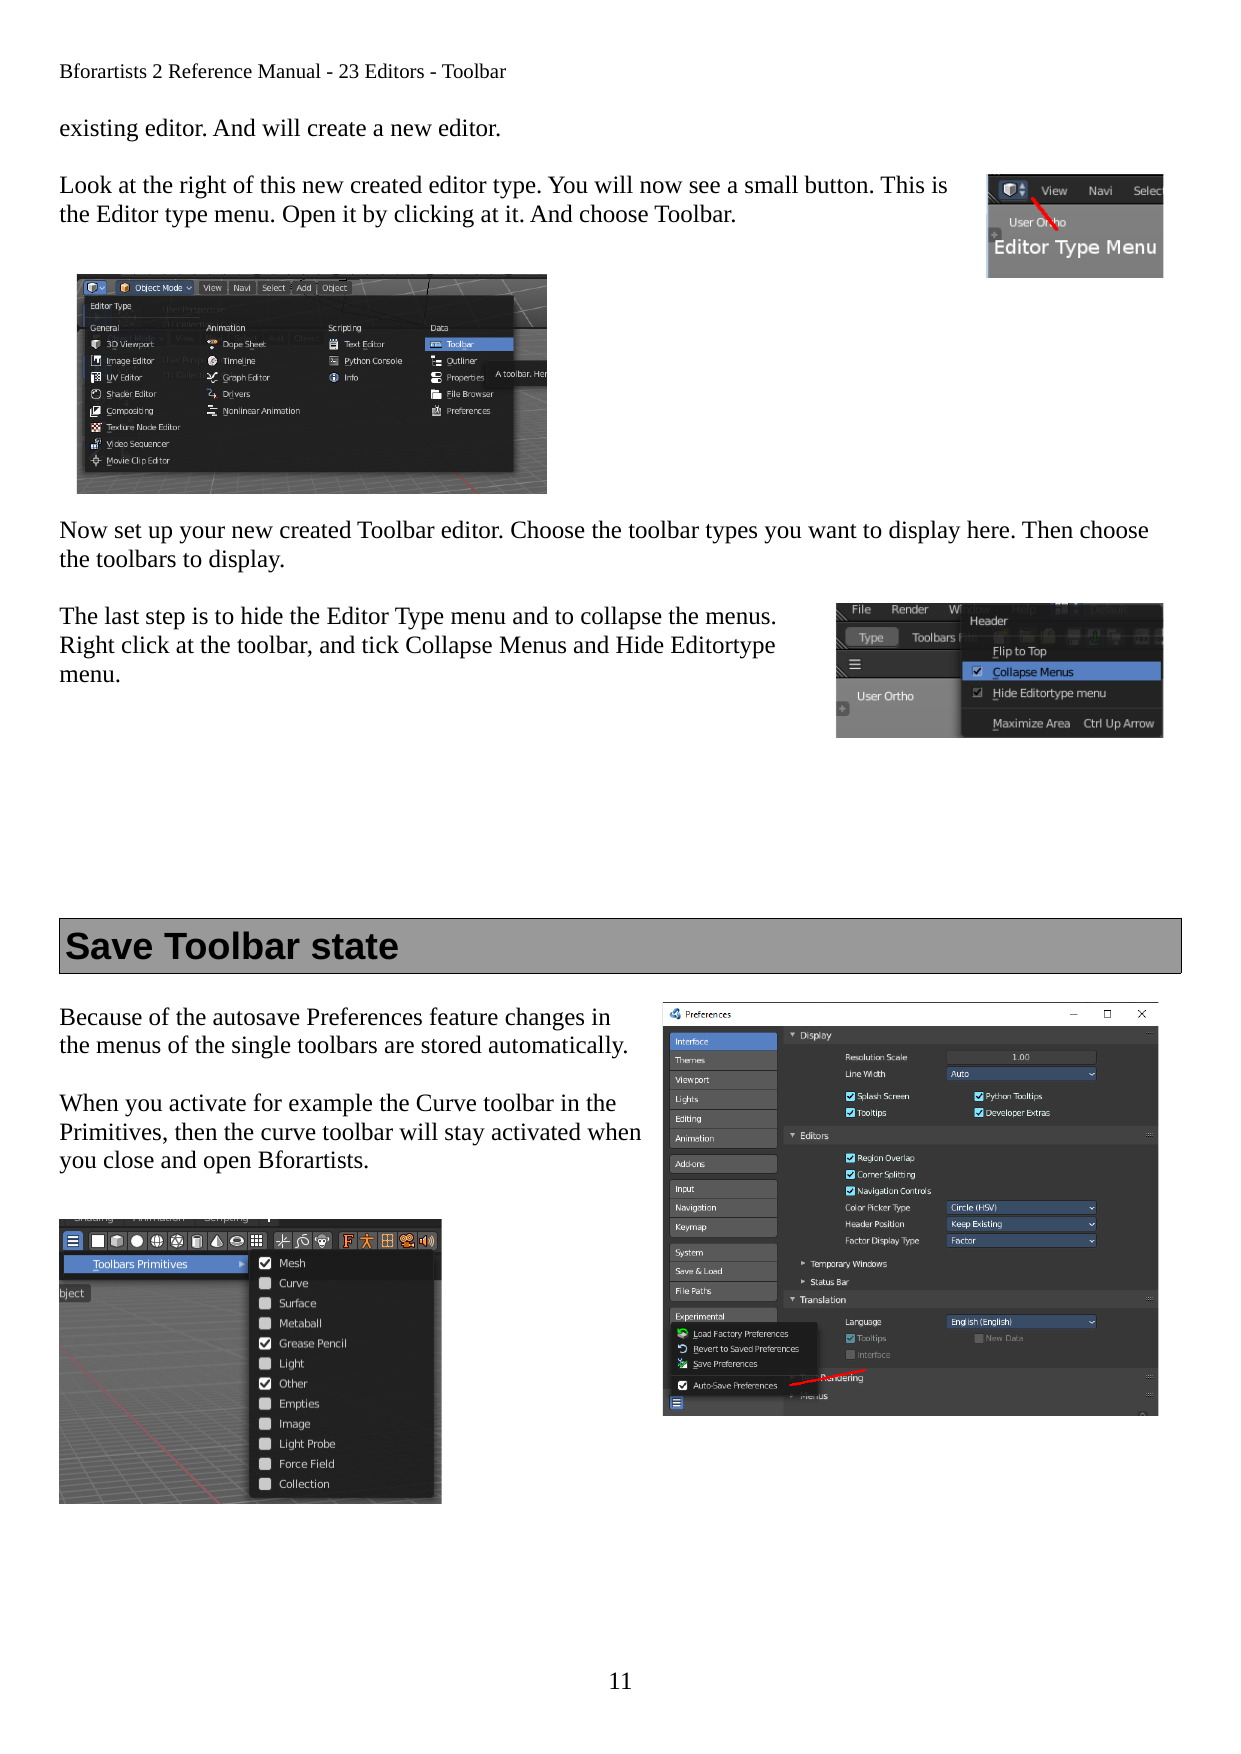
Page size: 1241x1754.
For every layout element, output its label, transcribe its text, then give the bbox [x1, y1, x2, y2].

text Look at the right of this new created editor type. You will now see a small button. This is the Editor type menu. Open it by clicking at it. And choose Toolbar. [59, 170, 1181, 228]
text The last step is to hide the Editor Type menu and to collapse the menus. Right click at the toolbar, and tick Collapse Menus and Hide Editortype menu. [59, 601, 1181, 688]
picture [835, 603, 1164, 738]
text Because of the autosave Preferences feature changes in the menus of the single toolbars are stored automatically. [59, 1002, 662, 1059]
picture [76, 274, 547, 494]
picture [986, 174, 1164, 278]
text existing editor. And will create a new editor. [59, 113, 1181, 141]
picture [59, 1219, 442, 1504]
text Now set up your new created Toolbar editor. Choose the toolbar types you want to display here. Then choose the toolbars to display. [59, 515, 1181, 573]
text When you activate for example the Curve toolbar in the Primitives, then the curve toolbar will stay activated when you close and open Bforartists. [59, 1088, 662, 1174]
table_header Save Toolbar state [60, 919, 1181, 973]
picture [662, 1002, 1159, 1416]
